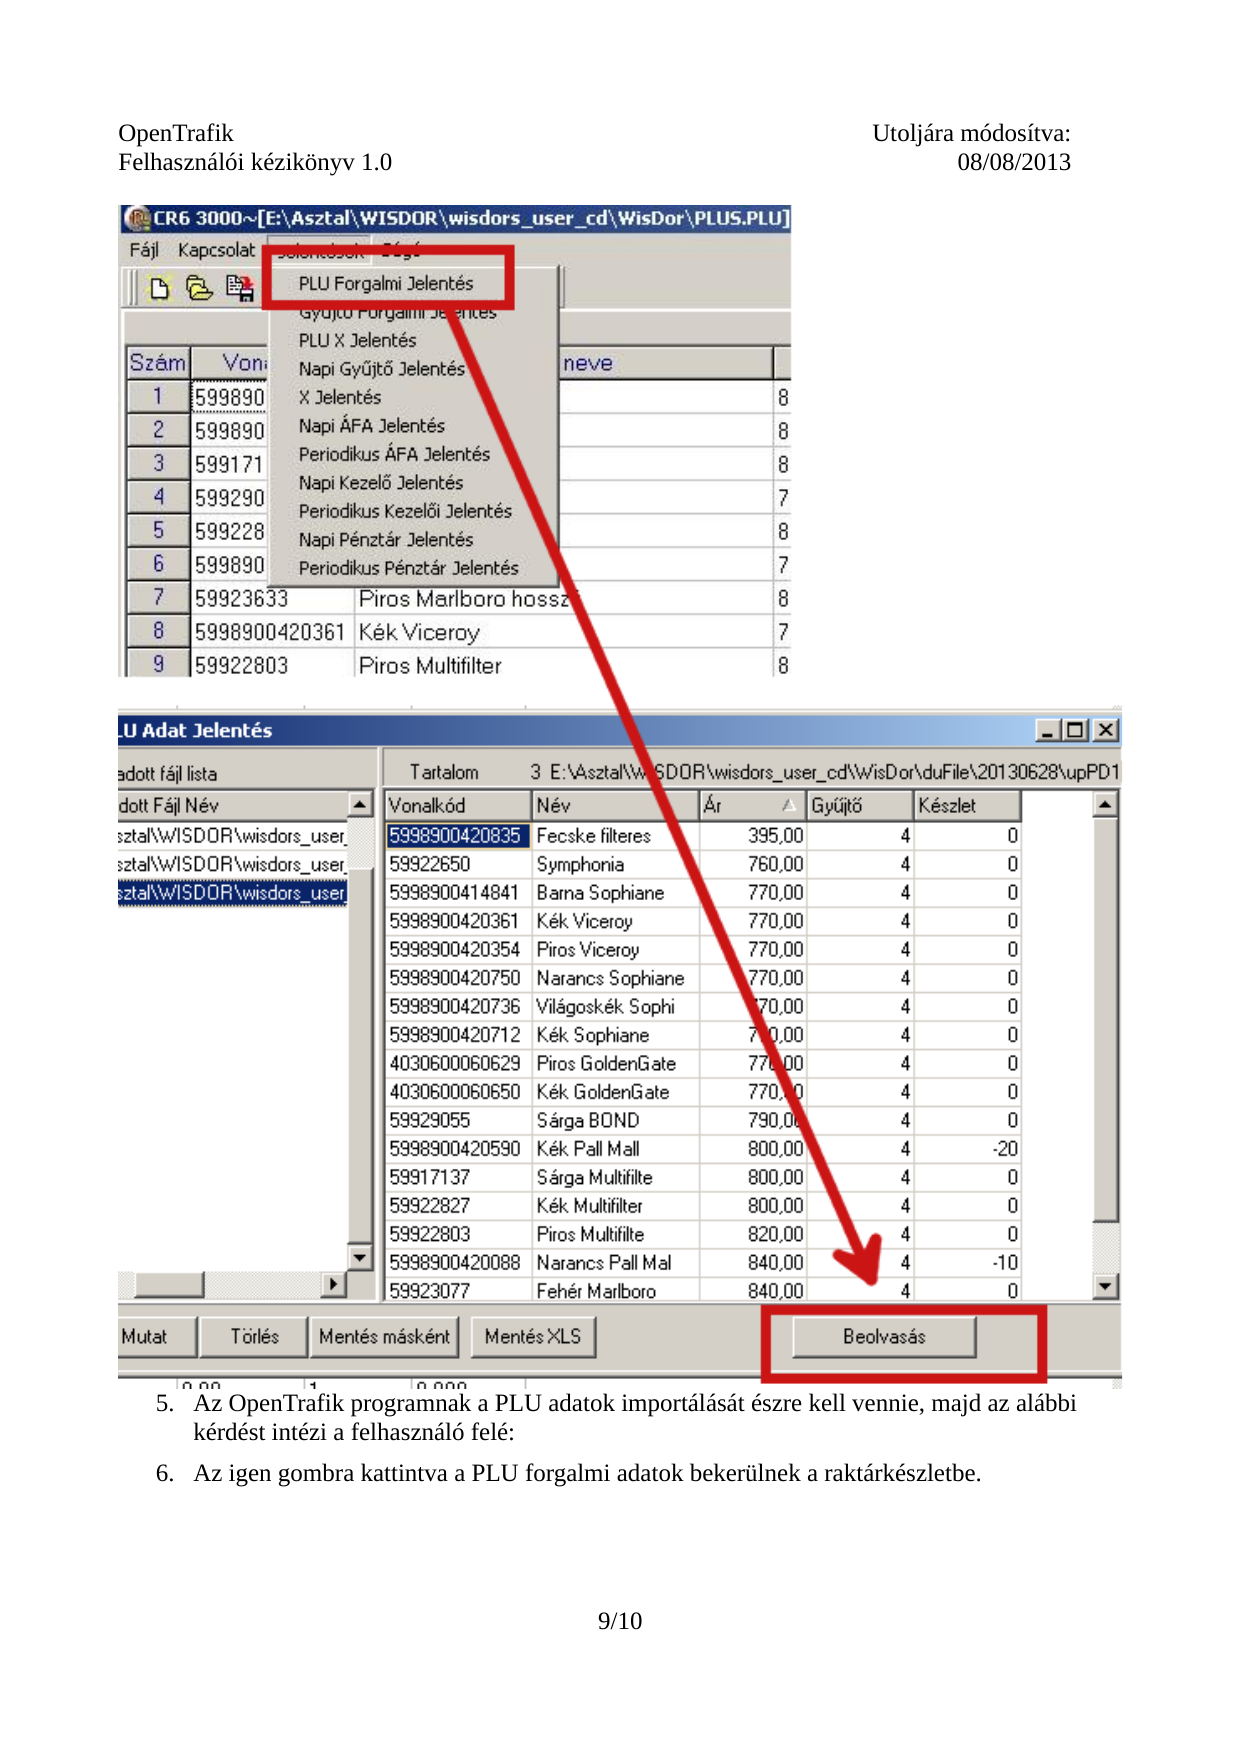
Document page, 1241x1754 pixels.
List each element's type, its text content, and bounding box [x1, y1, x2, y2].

list Az igen gombra kattintva a PLU forgalmi adatok bekerülnek a raktárkészletbe. [156, 1458, 1122, 1487]
picture [118, 205, 1123, 1389]
list Az OpenTrafik programnak a PLU adatok importálását észre kell vennie, majd az alábbi kérdést intézi a felhasználó felé: [156, 1389, 1122, 1446]
